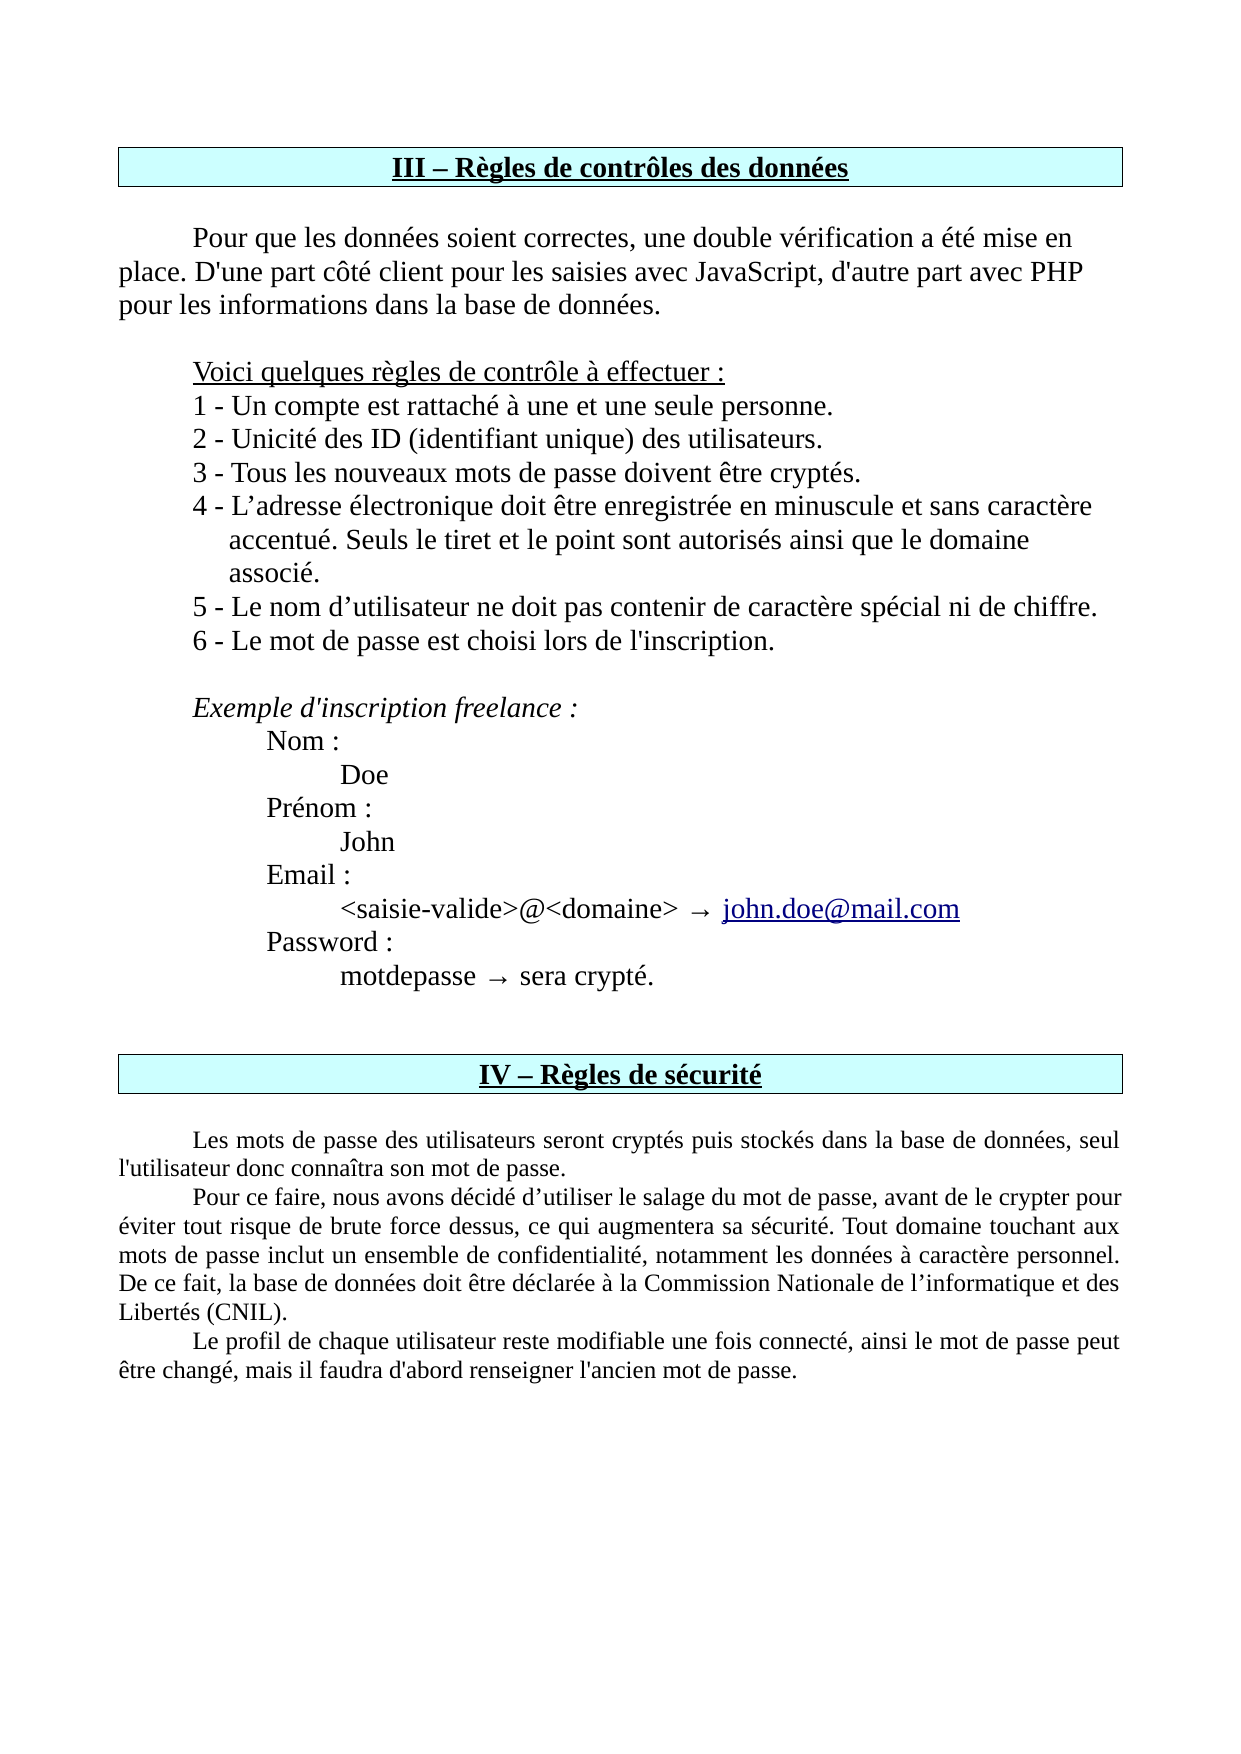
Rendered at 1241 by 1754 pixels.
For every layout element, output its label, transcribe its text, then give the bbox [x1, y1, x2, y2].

text IV – Règles de sécurité [119, 1055, 1122, 1093]
text III – Règles de contrôles des données [119, 148, 1122, 186]
text <saisie-valide>@<domaine> → john.doe@mail.com [118, 891, 1122, 924]
text 5 - Le nom d’utilisateur ne doit pas contenir de caractère spécial ni de chiffre. [118, 589, 1122, 623]
text 3 - Tous les nouveaux mots de passe doivent être cryptés. [118, 455, 1122, 488]
text Exemple d'inscription freelance : [118, 690, 1122, 723]
text Email : [118, 857, 1122, 891]
text Prénom : [118, 790, 1122, 824]
text motdepasse → sera crypté. [118, 958, 1122, 992]
text Voici quelques règles de contrôle à effectuer : [118, 354, 1122, 388]
text Pour que les données soient correctes, une double vérification a été mise en place. D'une part côté client pour les saisies avec JavaScript, d'autre part avec PHP pour les informations dans la base de données. [118, 220, 1122, 321]
text 4 - L’adresse électronique doit être enregistrée en minuscule et sans caractère accentué. Seuls le tiret et le point sont autorisés ainsi que le domaine associé. [118, 488, 1122, 589]
text Password : [118, 924, 1122, 958]
text 1 - Un compte est rattaché à une et une seule personne. [118, 388, 1122, 421]
text 6 - Le mot de passe est choisi lors de l'inscription. [118, 623, 1122, 656]
text 2 - Unicité des ID (identifiant unique) des utilisateurs. [118, 421, 1122, 455]
text John [118, 824, 1122, 857]
text Le profil de chaque utilisateur reste modifiable une fois connecté, ainsi le mot de passe peut être changé, mais il faudra d'abord renseigner l'ancien mot de passe. [118, 1326, 1122, 1383]
text Pour ce faire, nous avons décidé d’utiliser le salage du mot de passe, avant de le crypter pour éviter tout risque de brute force dessus, ce qui augmentera sa sécurité. Tout domaine touchant aux mots de passe inclut un ensemble de confidentialité, notamment les données à caractère personnel. De ce fait, la base de données doit être déclarée à la Commission Nationale de l’informatique et des Libertés (CNIL). [118, 1182, 1122, 1326]
text Nom : [118, 723, 1122, 757]
text Doe [118, 757, 1122, 790]
text Les mots de passe des utilisateurs seront cryptés puis stockés dans la base de données, seul l'utilisateur donc connaîtra son mot de passe. [118, 1125, 1122, 1182]
